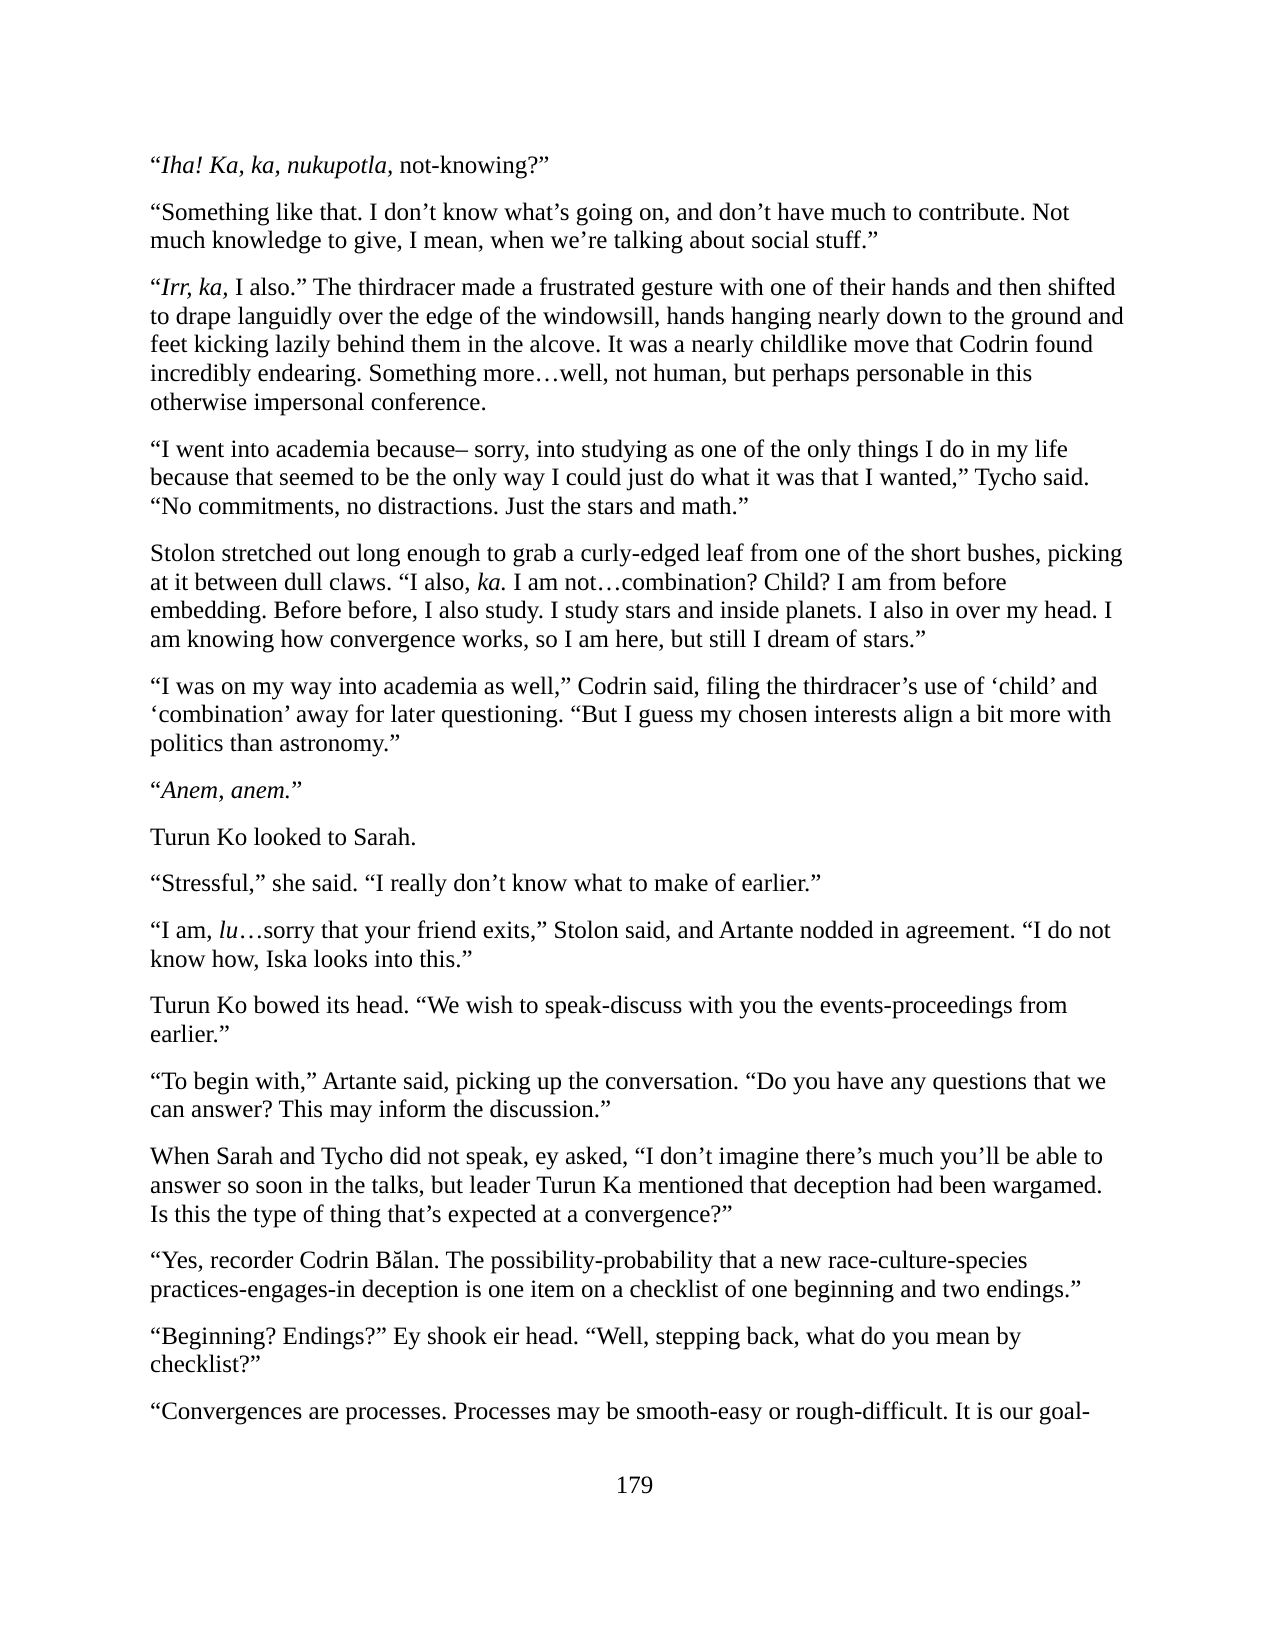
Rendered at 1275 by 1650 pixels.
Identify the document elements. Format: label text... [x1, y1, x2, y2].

text “Beginning? Endings?” Ey shook eir head. “Well, stepping back, what do you mean by checklist?” [150, 1321, 1125, 1378]
text “Convergences are processes. Processes may be smooth-easy or rough-difficult. It is our goal- [150, 1396, 1125, 1425]
text Turun Ko looked to Sarah. [150, 822, 1125, 850]
text “Irr, ka, I also.” The thirdracer made a frustrated gesture with one of their hands and then shifted to drape languidly over the edge of the windowsill, hands hanging nearly down to the ground and feet kicking lazily behind them in the alcove. It was a nearly childlike move that Codrin found incredibly endearing. Something more…well, not human, but perhaps personable in this otherwise impersonal conference. [150, 272, 1125, 416]
text “I went into academia because– sorry, into studying as one of the only things I do in my life because that seemed to be the only way I could just do what it was that I wanted,” Tycho said. “No commitments, no distractions. Just the stars and math.” [150, 434, 1125, 520]
text “Iha! Ka, ka, nukupotla, not-knowing?” [150, 150, 1125, 179]
text “Something like that. I don’t know what’s going on, and don’t have much to contribute. Not much knowledge to give, I mean, when we’re talking about social stuff.” [150, 197, 1125, 254]
text Stolon stretched out long enough to grab a curly-edged leaf from one of the short bushes, picking at it between dull claws. “I also, ka. I am not…combination? Child? I am from before embedding. Before before, I also study. I study stars and inside planets. I also in over my head. I am knowing how convergence works, so I am here, but still I dream of stars.” [150, 538, 1125, 653]
text “I am, lu…sorry that your friend exits,” Stolon said, and Artante nodded in agreement. “I do not know how, Iska looks into this.” [150, 915, 1125, 972]
text “Yes, recorder Codrin Bălan. The possibility-probability that a new race-culture-species practices-engages-in deception is one item on a checklist of one beginning and two endings.” [150, 1245, 1125, 1303]
text “I was on my way into academia as well,” Codrin said, filing the thirdracer’s use of ‘child’ and ‘combination’ away for later questioning. “But I guess my chosen interests align a bit more with politics than astronomy.” [150, 671, 1125, 757]
text “Anem, anem.” [150, 775, 1125, 804]
text Turun Ko bowed its head. “We wish to speak-discuss with you the events-proceedings from earlier.” [150, 990, 1125, 1048]
text “To begin with,” Artante said, picking up the conversation. “Do you have any questions that we can answer? This may inform the discussion.” [150, 1066, 1125, 1123]
text “Stressful,” she said. “I really don’t know what to make of earlier.” [150, 868, 1125, 897]
text When Sarah and Tycho did not speak, ey asked, “I don’t imagine there’s much you’ll be able to answer so soon in the talks, but leader Turun Ka mentioned that deception had been wargamed. Is this the type of thing that’s expected at a convergence?” [150, 1141, 1125, 1227]
